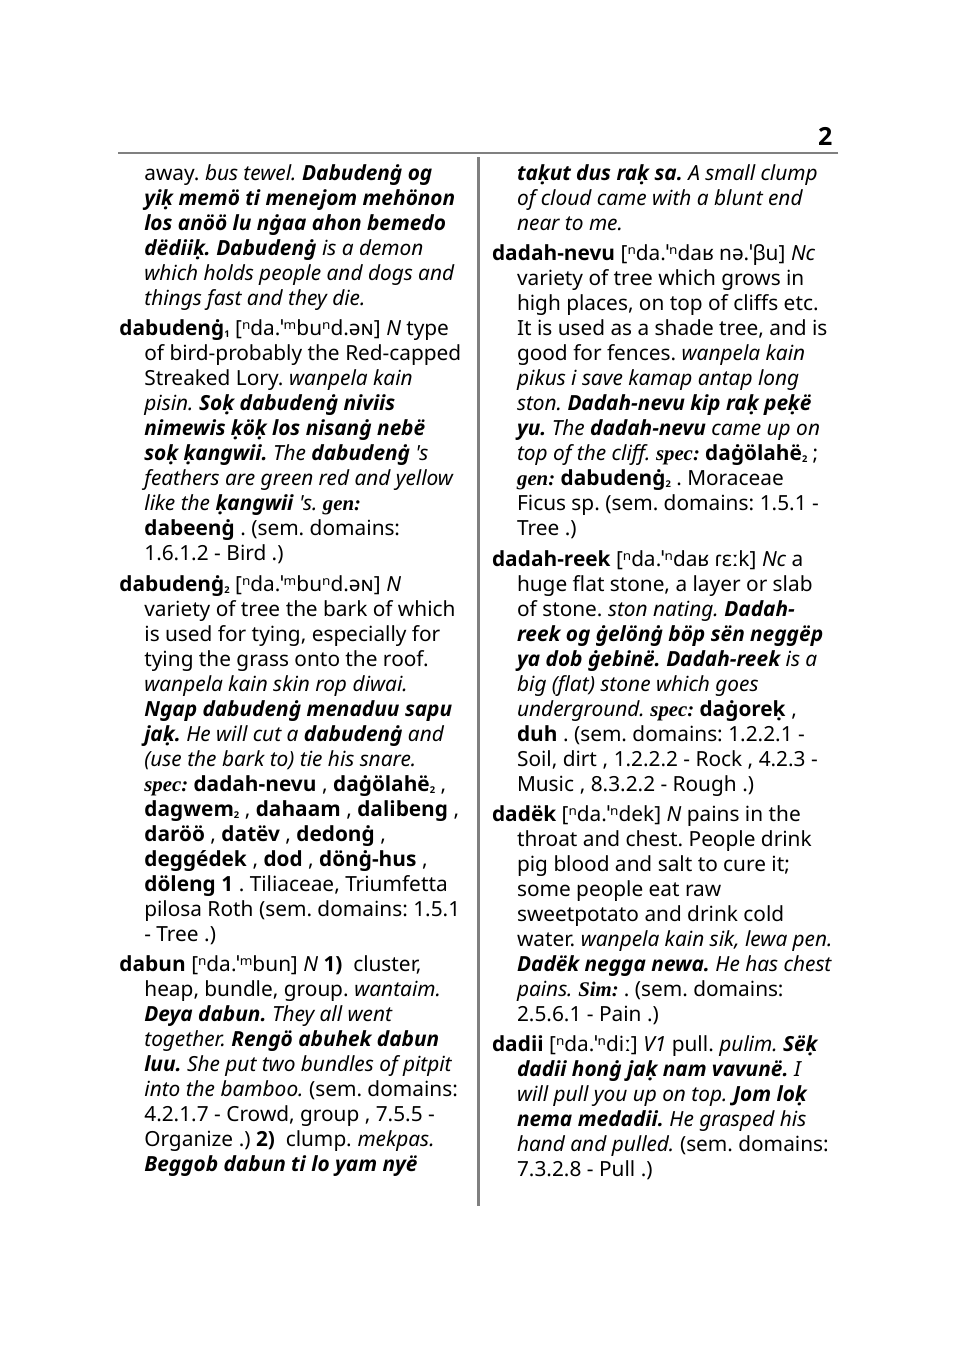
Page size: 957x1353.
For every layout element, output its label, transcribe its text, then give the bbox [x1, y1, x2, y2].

text away. bus tewel. Dabudenġ og yiḳ memö ti menejom mehönon los anöö lu nġaa ahon bemedo dëdiiḳ. Dabudenġ is a demon which holds people and dogs and things fast and they die. [119, 159, 465, 313]
text dadëk [ⁿda.ˈⁿdek] N pains in the throat and chest. People drink pig blood and salt to cure it; some people eat raw sweetpotato and drink cold water. wanpela kain sik, lewa pen. Dadëk negga newa. He has chest pains. Sim: . (sem. domains: 2.5.6.1 - Pain .) [492, 798, 837, 1028]
text dadii [ⁿda.ˈⁿdiː] V1 pull. pulim. Sëḳ dadii honġ jaḳ nam vavunë. I will pull you up on top. Jom loḳ nema medadii. He grasped his hand and pulled. (sem. domains: 7.3.2.8 - Pull .) [492, 1028, 837, 1186]
text taḳut dus raḳ sa. A small clump of cloud came with a blunt end near to me. [492, 159, 837, 238]
text dabudenġ2 [ⁿda.ˈᵐbuⁿd.əɴ] N variety of tree the bark of which is used for tying, especially for tying the grass onto the roof. wanpela kain skin rop diwai. Ngap dabudenġ menaduu sapu jaḳ. He will cut a dabudenġ and (use the bark to) tie his snare. spec: dadah-nevu , daġölahë2 , dagwem2 , dahaam , dalibeng , daröö , datëv , dedonġ , deggédek , dod , dönġ-hus , döleng 1 . Tiliaceae, Triumfetta pilosa Roth (sem. domains: 1.5.1 - Tree .) [119, 568, 465, 948]
text dadah-nevu [ⁿda.ˈⁿdaʁ nə.ˈβu] Nc variety of tree which grows in high places, on top of cliffs etc. It is used as a shade tree, and is good for fences. wanpela kain pikus i save kamap antap long ston. Dadah-nevu kip raḳ peḳë yu. The dadah-nevu came up on top of the cliff. spec: daġölahë2 ; gen: dabudenġ2 . Moraceae Ficus sp. (sem. domains: 1.5.1 - Tree .) [492, 238, 837, 543]
text dabudenġ1 [ⁿda.ˈᵐbuⁿd.əɴ] N type of bird-probably the Red-capped Streaked Lory. wanpela kain pisin. Soḳ dabudenġ niviis nimewis ḳöḳ los nisanġ nebë soḳ ḳangwii. The dabudenġ 's feathers are green red and yellow like the ḳangwii 's. gen: dabeenġ . (sem. domains: 1.6.1.2 - Bird .) [119, 313, 465, 568]
text dabun [ⁿda.ˈᵐbun] N 1) cluster, heap, bundle, group. wantaim. Deya dabun. They all went together. Rengö abuhek dabun luu. She put two bundles of pitpit into the bamboo. (sem. domains: 4.2.1.7 - Crowd, group , 7.5.5 - Organize .) 2) clump. mekpas. Beggob dabun ti lo yam nyë [119, 948, 465, 1180]
text dadah-reek [ⁿda.ˈⁿdaʁ ɾɛːk] Nc a huge flat stone, a layer or slab of stone. ston nating. Dadah-reek og ġelönġ böp sën neggëp ya dob ġebinë. Dadah-reek is a big (flat) stone which goes underground. spec: daġoreḳ , duh . (sem. domains: 1.2.2.1 - Soil, dirt , 1.2.2.2 - Rock , 4.2.3 - Music , 8.3.2.2 - Rough .) [492, 543, 837, 798]
